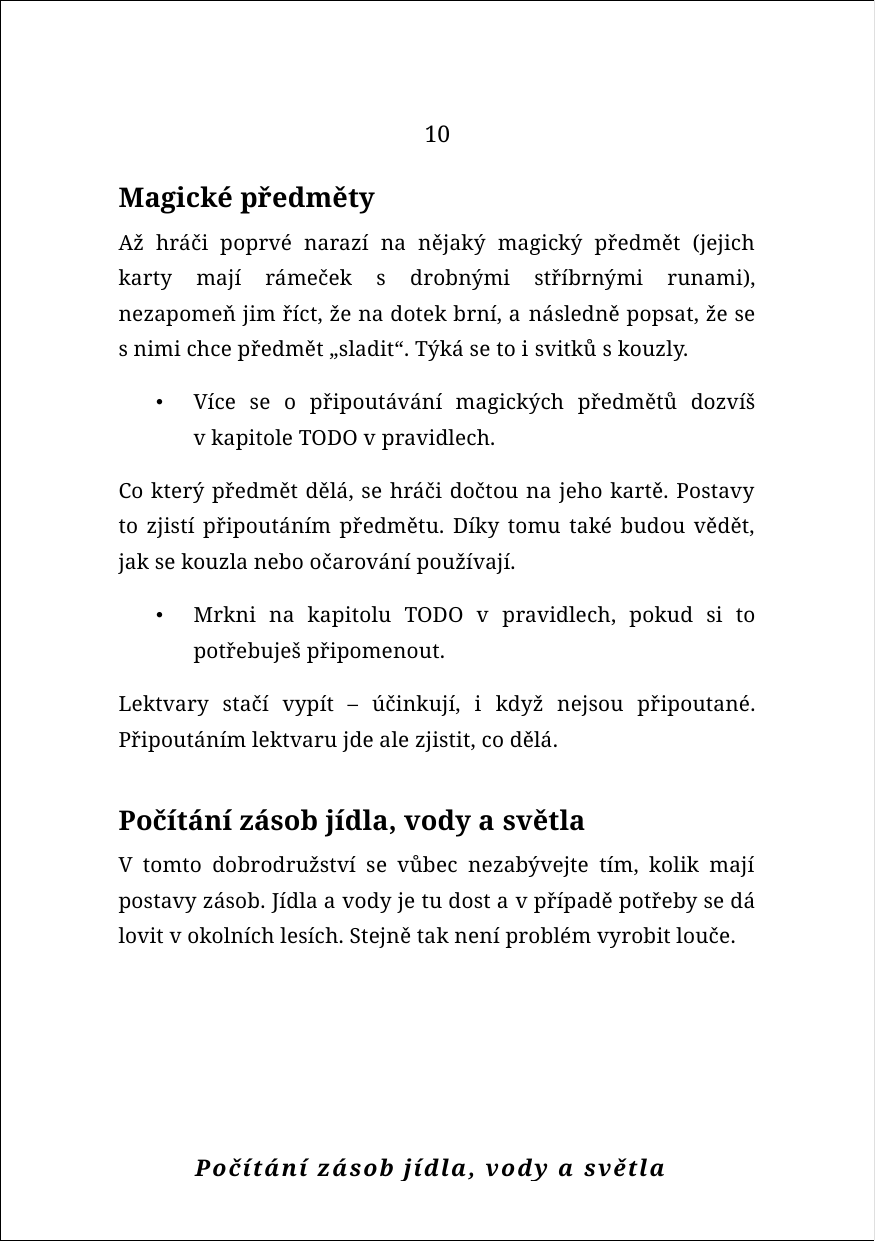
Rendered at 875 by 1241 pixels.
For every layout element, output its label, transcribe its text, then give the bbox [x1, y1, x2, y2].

subtitle Počítání zásob jídla, vody a⁠ světla [118, 802, 756, 838]
text Co který předmět dělá, se hráči dočtou na jeho kartě. Postavy to zjistí připoutáním předmětu. Díky tomu také budou vědět, jak se kouzla nebo očarování používají. [118, 476, 756, 576]
text Až hráči poprvé narazí na nějaký magický předmět (jejich karty mají rámeček s⁠ drobnými stříbrnými runami), nezapomeň jim říct, že na dotek brní, a⁠ následně popsat, že se s⁠ nimi chce předmět „sladit“. Týká se to i⁠ svitků s⁠ kouzly. [118, 228, 756, 363]
text V⁠ tomto dobrodružství se vůbec nezabývejte tím, kolik mají postavy zásob. Jídla a⁠ vody je tu dost a⁠ v⁠ případě potřeby se dá lovit v⁠ okolních lesích. Stejně tak není problém vyrobit louče. [118, 850, 756, 950]
list Mrkni na kapitolu TODO v⁠ pravidlech, pokud si to potřebuješ připomenout. [156, 600, 756, 664]
text Lektvary stačí vypít – účinkují, i⁠ když nejsou připoutané. Připoutáním lektvaru jde ale zjistit, co dělá. [118, 689, 756, 753]
subtitle Magické předměty [118, 179, 756, 216]
list Více se o⁠ připoutávání magických předmětů dozvíš v⁠ kapitole TODO v⁠ pravidlech. [156, 387, 756, 451]
